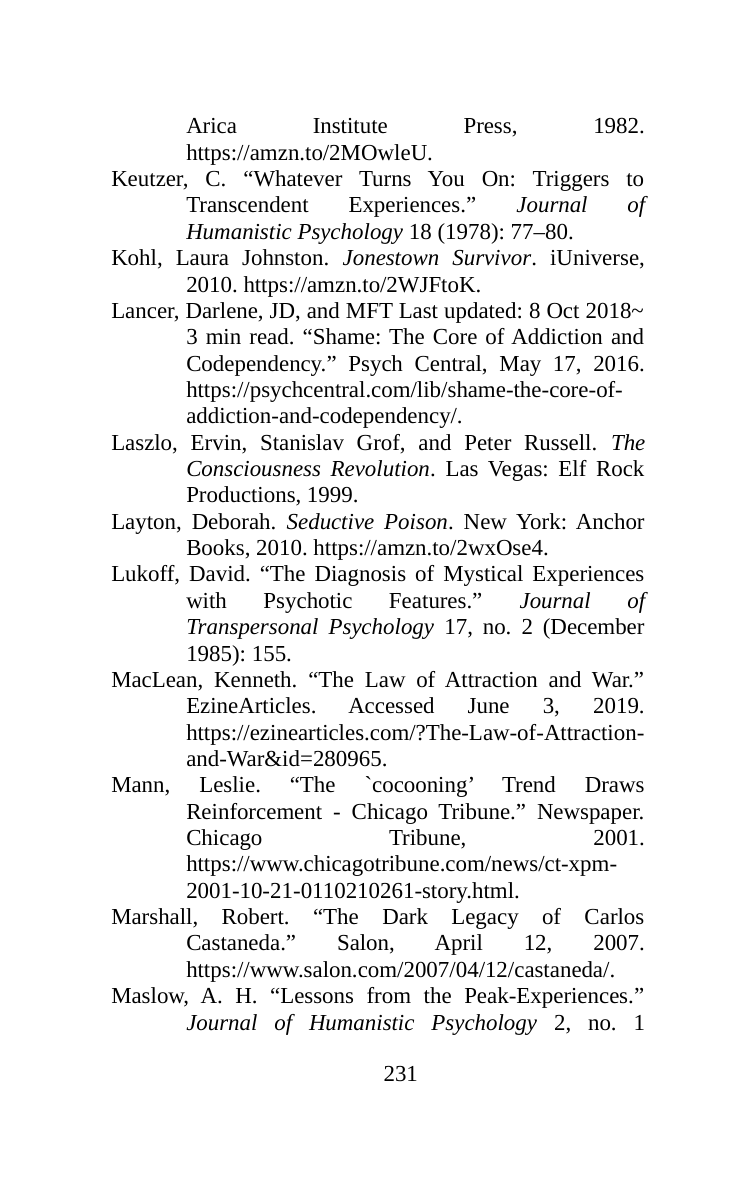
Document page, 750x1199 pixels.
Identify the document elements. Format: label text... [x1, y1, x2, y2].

text Lukoff, David. “The Diagnosis of Mystical Experiences with Psychotic Features.” Journal of Transpersonal Psychology 17, no. 2 (December 1985): 155. [111, 561, 645, 666]
text Arica Institute Press, 1982. https://amzn.to/2MOwleU. [111, 112, 645, 165]
text Maslow, A. H. “Lessons from the Peak-Experiences.” Journal of Humanistic Psychology 2, no. 1 [111, 982, 645, 1035]
text Marshall, Robert. “The Dark Legacy of Carlos Castaneda.” Salon, April 12, 2007. https://www.salon.com/2007/04/12/castaneda/. [111, 903, 645, 982]
text Layton, Deborah. Seductive Poison. New York: Anchor Books, 2010. https://amzn.to/2wxOse4. [111, 508, 645, 561]
text Lancer, Darlene, JD, and MFT Last updated: 8 Oct 2018~ 3 min read. “Shame: The Core of Addiction and Codependency.” Psych Central, May 17, 2016. https://psychcentral.com/lib/shame-the-core-of-addiction-and-codependency/. [111, 297, 645, 429]
text Mann, Leslie. “The `cocooning’ Trend Draws Reinforcement - Chicago Tribune.” Newspaper. Chicago Tribune, 2001. https://www.chicagotribune.com/news/ct-xpm-2001-10-21-0110210261-story.html. [111, 771, 645, 903]
text MacLean, Kenneth. “The Law of Attraction and War.” EzineArticles. Accessed June 3, 2019. https://ezinearticles.com/?The-Law-of-Attraction-and-War&id=280965. [111, 666, 645, 771]
text Kohl, Laura Johnston. Jonestown Survivor. iUniverse, 2010. https://amzn.to/2WJFtoK. [111, 244, 645, 297]
text Laszlo, Ervin, Stanislav Grof, and Peter Russell. The Consciousness Revolution. Las Vegas: Elf Rock Productions, 1999. [111, 429, 645, 508]
text Keutzer, C. “Whatever Turns You On: Triggers to Transcendent Experiences.” Journal of Humanistic Psychology 18 (1978): 77–80. [111, 165, 645, 244]
